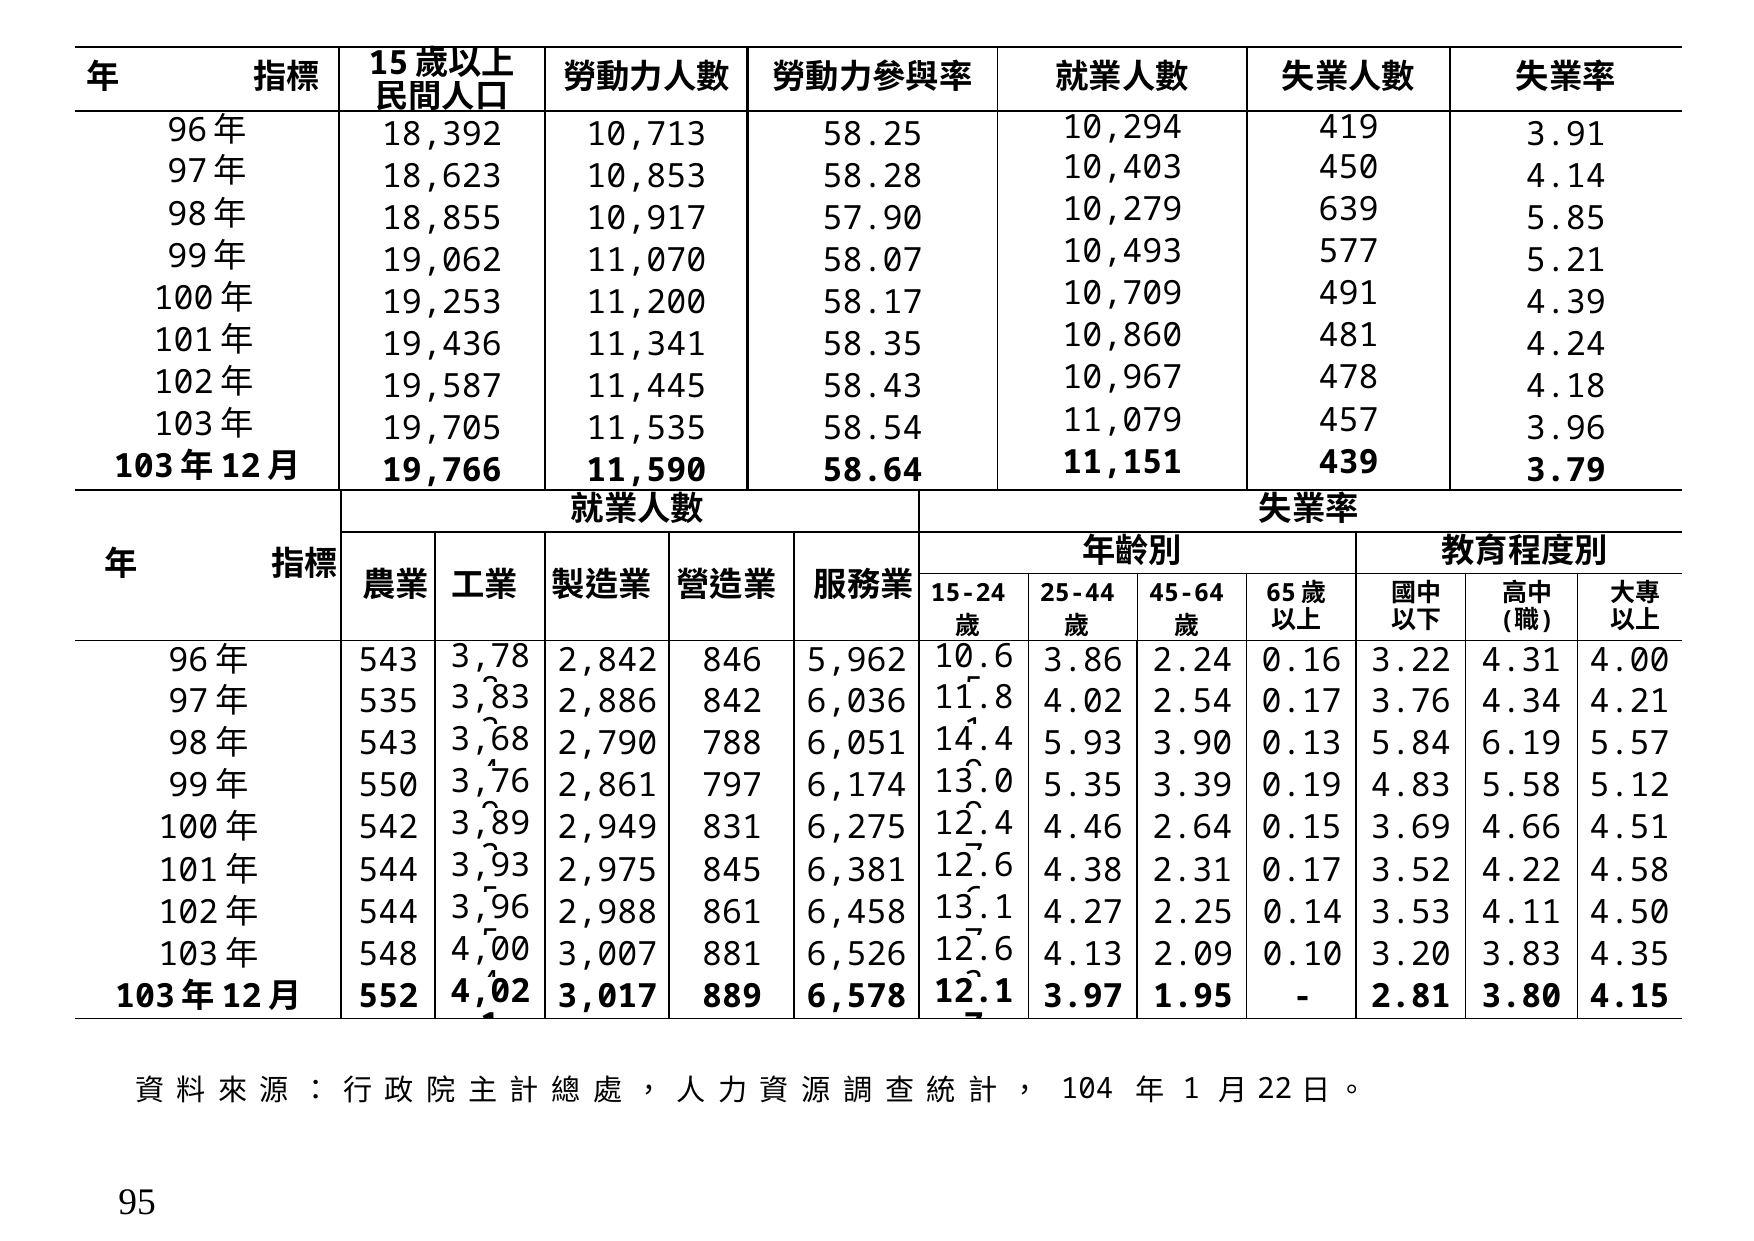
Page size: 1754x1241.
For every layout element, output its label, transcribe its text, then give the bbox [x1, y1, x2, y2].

table_cell 4.35 [1578, 934, 1682, 976]
table_cell 2,861 [546, 766, 668, 808]
table_cell 4.22 [1466, 850, 1577, 892]
table_cell 5.57 [1578, 724, 1682, 766]
table_cell 6,036 [795, 682, 918, 724]
table_cell 13.17 [920, 892, 1028, 934]
table_cell 5.85 [1451, 194, 1682, 236]
table_cell 97年 [75, 152, 338, 194]
table_cell 6.19 [1466, 724, 1577, 766]
table_cell 491 [1248, 278, 1449, 320]
table_cell 4.46 [1029, 808, 1136, 850]
table_cell 4,021 [436, 976, 544, 1018]
table_cell 5.58 [1466, 766, 1577, 808]
table_cell 2.81 [1357, 976, 1465, 1018]
table_cell 3.69 [1357, 808, 1465, 850]
table_cell 10,493 [998, 236, 1246, 278]
table_cell 6,051 [795, 724, 918, 766]
table_cell 0.15 [1247, 808, 1355, 850]
table_cell 15-24歲 [920, 574, 1028, 639]
table_cell 2,790 [546, 724, 668, 766]
table_cell 11,535 [546, 404, 746, 446]
table_cell 2.64 [1138, 808, 1246, 850]
table_cell 543 [342, 641, 434, 682]
table_cell 2.09 [1138, 934, 1246, 976]
table_cell 99年 [75, 766, 340, 808]
table_cell 10.65 [920, 641, 1028, 682]
table_cell 6,578 [795, 976, 918, 1018]
table_cell 4.15 [1578, 976, 1682, 1018]
table_header 失業率 [1451, 48, 1682, 110]
table_cell 3.91 [1451, 112, 1682, 152]
table_cell 797 [670, 766, 793, 808]
table_cell 25-44歲 [1029, 574, 1137, 639]
table_cell - [1247, 976, 1355, 1018]
table_cell 5.12 [1578, 766, 1682, 808]
table_cell 19,587 [340, 362, 544, 404]
table_cell 0.10 [1247, 934, 1355, 976]
table_cell 102年 [75, 362, 338, 404]
table_cell 831 [670, 808, 793, 850]
table_cell 0.16 [1247, 641, 1355, 682]
table_cell 577 [1248, 236, 1449, 278]
table_cell 10,967 [998, 362, 1246, 404]
table_cell 18,392 [340, 112, 544, 152]
table_cell 103年 [75, 404, 338, 446]
table_cell 3,965 [436, 892, 544, 934]
table_cell 6,174 [795, 766, 918, 808]
table_header 15歲以上 民間人口 [340, 48, 544, 110]
table_cell 103年12月 [75, 446, 338, 488]
table_cell 12.63 [920, 934, 1028, 976]
table_cell 4,004 [436, 934, 544, 976]
table_cell 高中(職) [1466, 574, 1577, 639]
table_cell 13.09 [920, 766, 1028, 808]
table_cell 5.21 [1451, 236, 1682, 278]
table_cell 58.54 [749, 404, 997, 446]
table_cell 58.17 [749, 278, 997, 320]
table_cell 年 指標 [75, 491, 340, 639]
table_cell 4.51 [1578, 808, 1682, 850]
table_cell 45-64歲 [1138, 574, 1246, 639]
table_cell 3.79 [1451, 446, 1682, 488]
table_cell 4.34 [1466, 682, 1577, 724]
table_cell 2,988 [546, 892, 668, 934]
table_cell 教育程度別 [1357, 533, 1682, 573]
table_cell 3.80 [1466, 976, 1577, 1018]
table_cell 552 [342, 976, 434, 1018]
table_cell 4.18 [1451, 362, 1682, 404]
table_cell 3.86 [1029, 641, 1136, 682]
table_cell 2,886 [546, 682, 668, 724]
table_cell 3,788 [436, 641, 544, 682]
table_cell 419 [1248, 112, 1449, 152]
table_cell 544 [342, 850, 434, 892]
table_cell 3.20 [1357, 934, 1465, 976]
table_cell 11,590 [546, 446, 746, 488]
table_cell 19,766 [340, 446, 544, 488]
table_cell 11,200 [546, 278, 746, 320]
table_cell 12.66 [920, 850, 1028, 892]
table_cell 4.14 [1451, 152, 1682, 194]
table_cell 2.54 [1138, 682, 1246, 724]
table_cell 3,935 [436, 850, 544, 892]
table_cell 103年12月 [75, 976, 340, 1018]
table_cell 4.50 [1578, 892, 1682, 934]
table_cell 服務業 [795, 533, 918, 639]
table_cell 861 [670, 892, 793, 934]
table_cell 58.35 [749, 320, 997, 362]
table_cell 100年 [75, 808, 340, 850]
table_cell 11,445 [546, 362, 746, 404]
table_cell 0.19 [1247, 766, 1355, 808]
table_cell 2.25 [1138, 892, 1246, 934]
table_cell 失業率 [920, 491, 1682, 531]
table_cell 6,275 [795, 808, 918, 850]
table_header 失業人數 [1248, 48, 1449, 110]
table_header 就業人數 [998, 48, 1246, 110]
table_cell 4.58 [1578, 850, 1682, 892]
table_cell 3.83 [1466, 934, 1577, 976]
table_cell 2,975 [546, 850, 668, 892]
table_cell 550 [342, 766, 434, 808]
table_cell 103年 [75, 934, 340, 976]
table_cell 製造業 [546, 533, 668, 639]
table_cell 0.17 [1247, 682, 1355, 724]
table_cell 4.13 [1029, 934, 1136, 976]
table_cell 10,917 [546, 194, 746, 236]
table_cell 96年 [75, 112, 338, 152]
table_cell 18,855 [340, 194, 544, 236]
table_cell 農業 [342, 533, 434, 639]
table_cell 99年 [75, 236, 338, 278]
table_cell 年齡別 [920, 533, 1355, 573]
table_cell 0.14 [1247, 892, 1355, 934]
table_cell 19,705 [340, 404, 544, 446]
table_cell 5.93 [1029, 724, 1136, 766]
table_cell 10,294 [998, 112, 1246, 152]
table_cell 12.17 [920, 976, 1028, 1018]
table_cell 11,341 [546, 320, 746, 362]
table_cell 4.21 [1578, 682, 1682, 724]
table_cell 58.43 [749, 362, 997, 404]
table_cell 10,860 [998, 320, 1246, 362]
table_cell 0.13 [1247, 724, 1355, 766]
table_cell 19,253 [340, 278, 544, 320]
table_cell 5,962 [795, 641, 918, 682]
table_cell 3.76 [1357, 682, 1465, 724]
table_cell 2,949 [546, 808, 668, 850]
table_cell 10,713 [546, 112, 746, 152]
table_cell 2.24 [1138, 641, 1246, 682]
table_cell 12.47 [920, 808, 1028, 850]
table_cell 58.64 [749, 446, 997, 488]
table_cell 102年 [75, 892, 340, 934]
table_cell 2.31 [1138, 850, 1246, 892]
table_cell 543 [342, 724, 434, 766]
table_cell 3,007 [546, 934, 668, 976]
table_cell 845 [670, 850, 793, 892]
table_cell 4.00 [1578, 641, 1682, 682]
table_cell 101年 [75, 850, 340, 892]
table_cell 881 [670, 934, 793, 976]
table_cell 3,892 [436, 808, 544, 850]
table_cell 481 [1248, 320, 1449, 362]
table_cell 11.81 [920, 682, 1028, 724]
table_cell 19,062 [340, 236, 544, 278]
table_cell 11,079 [998, 404, 1246, 446]
table_cell 450 [1248, 152, 1449, 194]
table_cell 97年 [75, 682, 340, 724]
table_cell 3.53 [1357, 892, 1465, 934]
table_cell 0.17 [1247, 850, 1355, 892]
table_cell 544 [342, 892, 434, 934]
table_cell 3.39 [1138, 766, 1246, 808]
table_cell 542 [342, 808, 434, 850]
table_cell 98年 [75, 194, 338, 236]
table_cell 5.35 [1029, 766, 1136, 808]
table_cell 10,853 [546, 152, 746, 194]
table_cell 1.95 [1138, 976, 1246, 1018]
table_cell 478 [1248, 362, 1449, 404]
table_cell 3,684 [436, 724, 544, 766]
table_cell 6,458 [795, 892, 918, 934]
table_cell 98年 [75, 724, 340, 766]
text 資料來源：行政院主計總處，人力資源調查統計，104年1月22日。 [128, 1046, 1628, 1108]
table_cell 11,070 [546, 236, 746, 278]
table_cell 4.27 [1029, 892, 1136, 934]
table_cell 3.22 [1357, 641, 1465, 682]
table_cell 4.38 [1029, 850, 1136, 892]
table_cell 3,769 [436, 766, 544, 808]
table_cell 4.24 [1451, 320, 1682, 362]
table_cell 3.96 [1451, 404, 1682, 446]
table_cell 5.84 [1357, 724, 1465, 766]
table_cell 889 [670, 976, 793, 1018]
table_cell 11,151 [998, 446, 1246, 488]
table_header 勞動力參與率 [749, 48, 997, 110]
table_cell 19,436 [340, 320, 544, 362]
table_cell 58.25 [749, 112, 997, 152]
table_cell 18,623 [340, 152, 544, 194]
table_cell 846 [670, 641, 793, 682]
table_cell 國中 以下 [1357, 574, 1465, 639]
table_cell 10,403 [998, 152, 1246, 194]
table_cell 3.97 [1029, 976, 1136, 1018]
table_cell 14.49 [920, 724, 1028, 766]
table_cell 58.28 [749, 152, 997, 194]
table_cell 6,381 [795, 850, 918, 892]
table_cell 4.11 [1466, 892, 1577, 934]
table_cell 788 [670, 724, 793, 766]
table_cell 3,017 [546, 976, 668, 1018]
table_cell 57.90 [749, 194, 997, 236]
table_cell 4.02 [1029, 682, 1136, 724]
table_cell 548 [342, 934, 434, 976]
table_cell 大專 以上 [1578, 574, 1682, 639]
table_cell 535 [342, 682, 434, 724]
table_cell 3,832 [436, 682, 544, 724]
table_cell 3.52 [1357, 850, 1465, 892]
table_cell 58.07 [749, 236, 997, 278]
table_cell 6,526 [795, 934, 918, 976]
table_cell 96年 [75, 641, 340, 682]
table_cell 3.90 [1138, 724, 1246, 766]
table_cell 10,709 [998, 278, 1246, 320]
table_cell 4.66 [1466, 808, 1577, 850]
table_cell 842 [670, 682, 793, 724]
table_cell 4.39 [1451, 278, 1682, 320]
table_cell 4.31 [1466, 641, 1577, 682]
table_cell 439 [1248, 446, 1449, 488]
table_cell 營造業 [670, 533, 793, 639]
table_cell 457 [1248, 404, 1449, 446]
table_cell 工業 [436, 533, 544, 639]
table_header 年 指標 [75, 48, 338, 110]
table_cell 65歲 以上 [1247, 574, 1355, 639]
table_cell 就業人數 [342, 491, 918, 531]
table_cell 100年 [75, 278, 338, 320]
table_cell 2,842 [546, 641, 668, 682]
table_cell 4.83 [1357, 766, 1465, 808]
table_cell 101年 [75, 320, 338, 362]
table_cell 10,279 [998, 194, 1246, 236]
table_cell 639 [1248, 194, 1449, 236]
table_header 勞動力人數 [546, 48, 746, 110]
